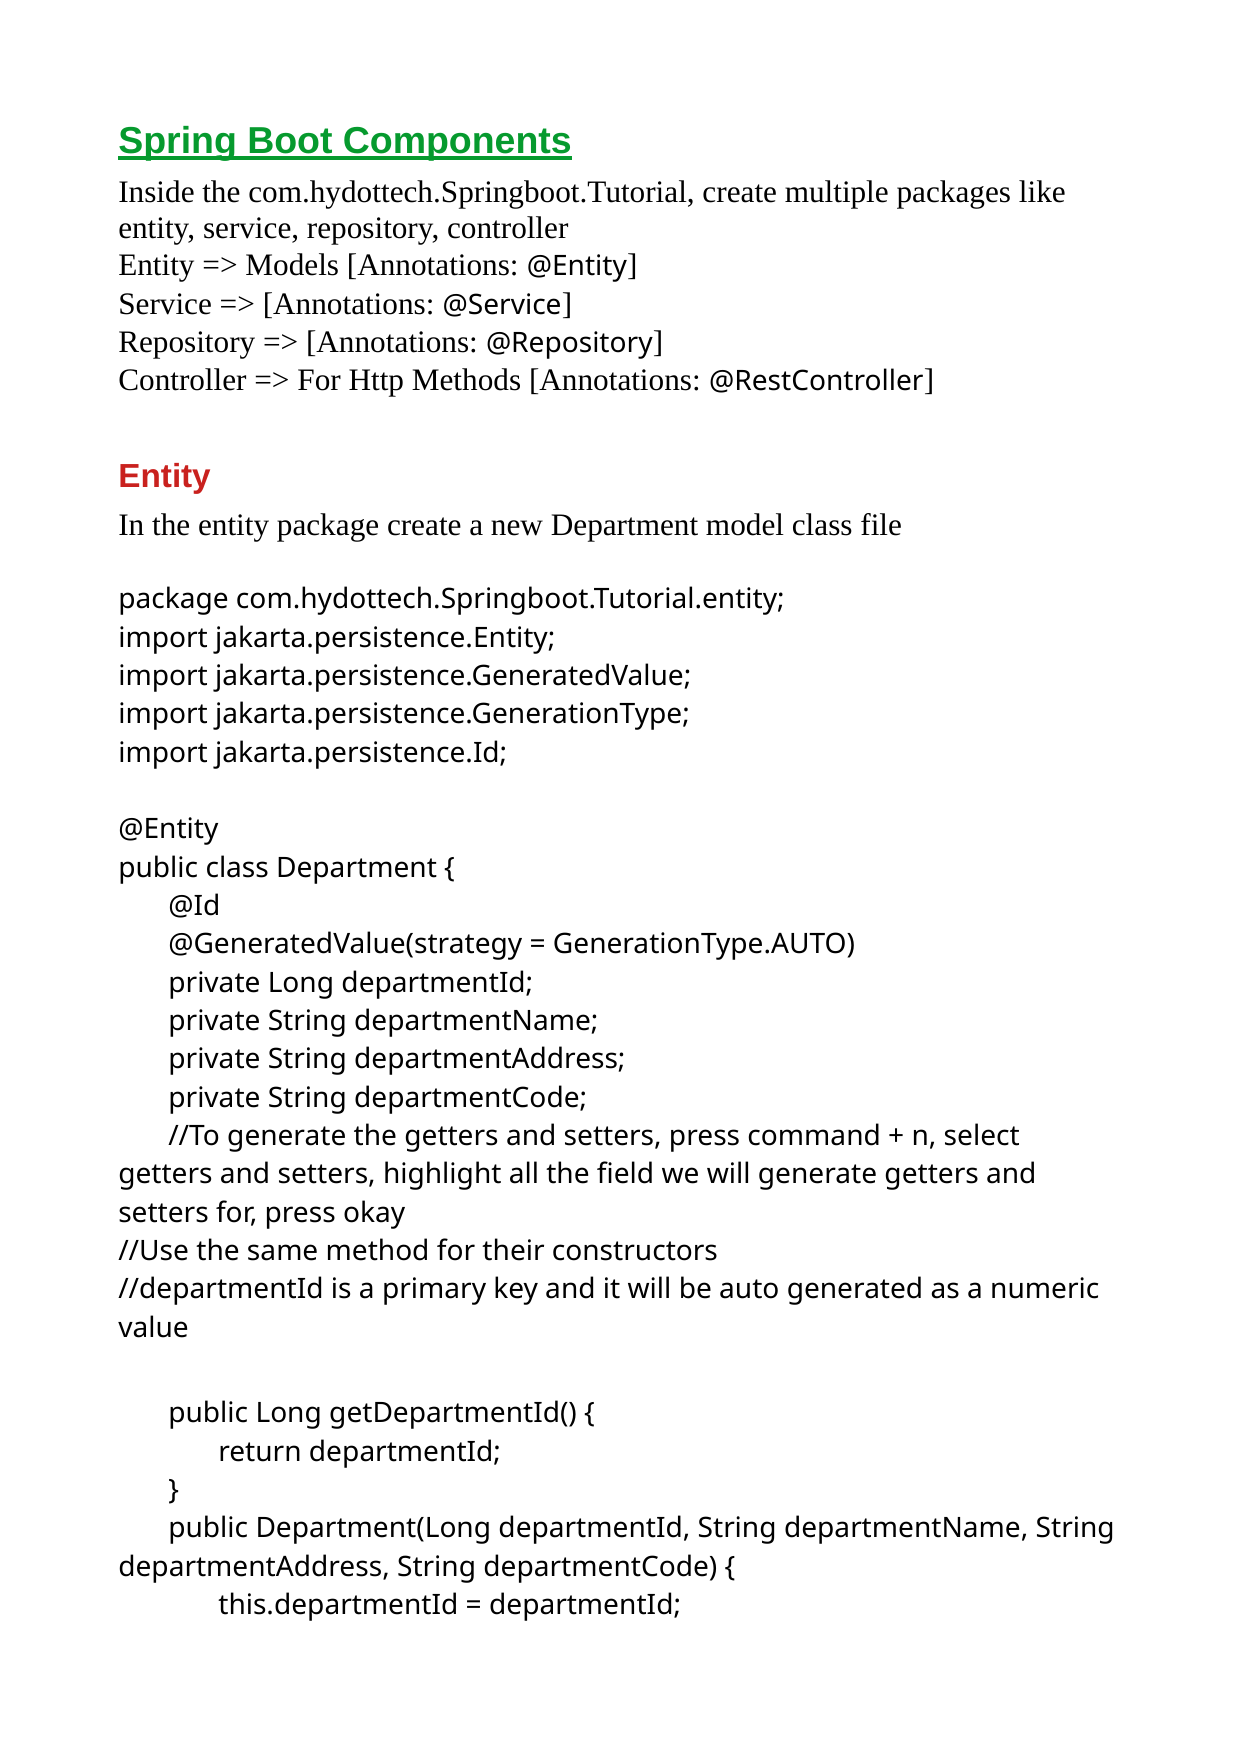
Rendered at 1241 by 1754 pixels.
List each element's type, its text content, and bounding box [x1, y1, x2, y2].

text import jakarta.persistence.GenerationType; [118, 693, 1122, 732]
text } [118, 1469, 1122, 1507]
text public Long getDepartmentId() { [118, 1392, 1122, 1431]
text In the entity package create a new Department model class file [118, 507, 1122, 543]
text import jakarta.persistence.Entity; [118, 617, 1122, 655]
text Controller => For Http Methods [Annotations: @RestController] [118, 361, 1122, 399]
text import jakarta.persistence.Id; [118, 732, 1122, 770]
text private String departmentAddress; [118, 1038, 1122, 1077]
text private String departmentCode; [118, 1077, 1122, 1115]
text this.departmentId = departmentId; [118, 1584, 1122, 1622]
text @Id [118, 885, 1122, 923]
text package com.hydottech.Springboot.Tutorial.entity; [118, 578, 1122, 617]
text public Department(Long departmentId, String departmentName, String departmentAddress, String departmentCode) { [118, 1507, 1122, 1584]
text Repository => [Annotations: @Repository] [118, 322, 1122, 361]
text return departmentId; [118, 1431, 1122, 1469]
text import jakarta.persistence.GeneratedValue; [118, 655, 1122, 693]
text @GeneratedValue(strategy = GenerationType.AUTO) [118, 923, 1122, 962]
text Inside the com.hydottech.Springboot.Tutorial, create multiple packages like entity, service, repository, controller [118, 174, 1122, 246]
text Service => [Annotations: @Service] [118, 284, 1122, 322]
text Entity => Models [Annotations: @Entity] [118, 246, 1122, 284]
text //Use the same method for their constructors [118, 1230, 1122, 1268]
text @Entity [118, 808, 1122, 847]
subtitle Spring Boot Components [118, 118, 1122, 161]
text private String departmentName; [118, 1000, 1122, 1038]
text public class Department { [118, 847, 1122, 885]
text //To generate the getters and setters, press command + n, select getters and setters, highlight all the field we will generate getters and setters for, press okay [118, 1115, 1122, 1230]
subtitle Entity [118, 456, 1122, 494]
text private Long departmentId; [118, 962, 1122, 1000]
text //departmentId is a primary key and it will be auto generated as a numeric value [118, 1268, 1122, 1345]
